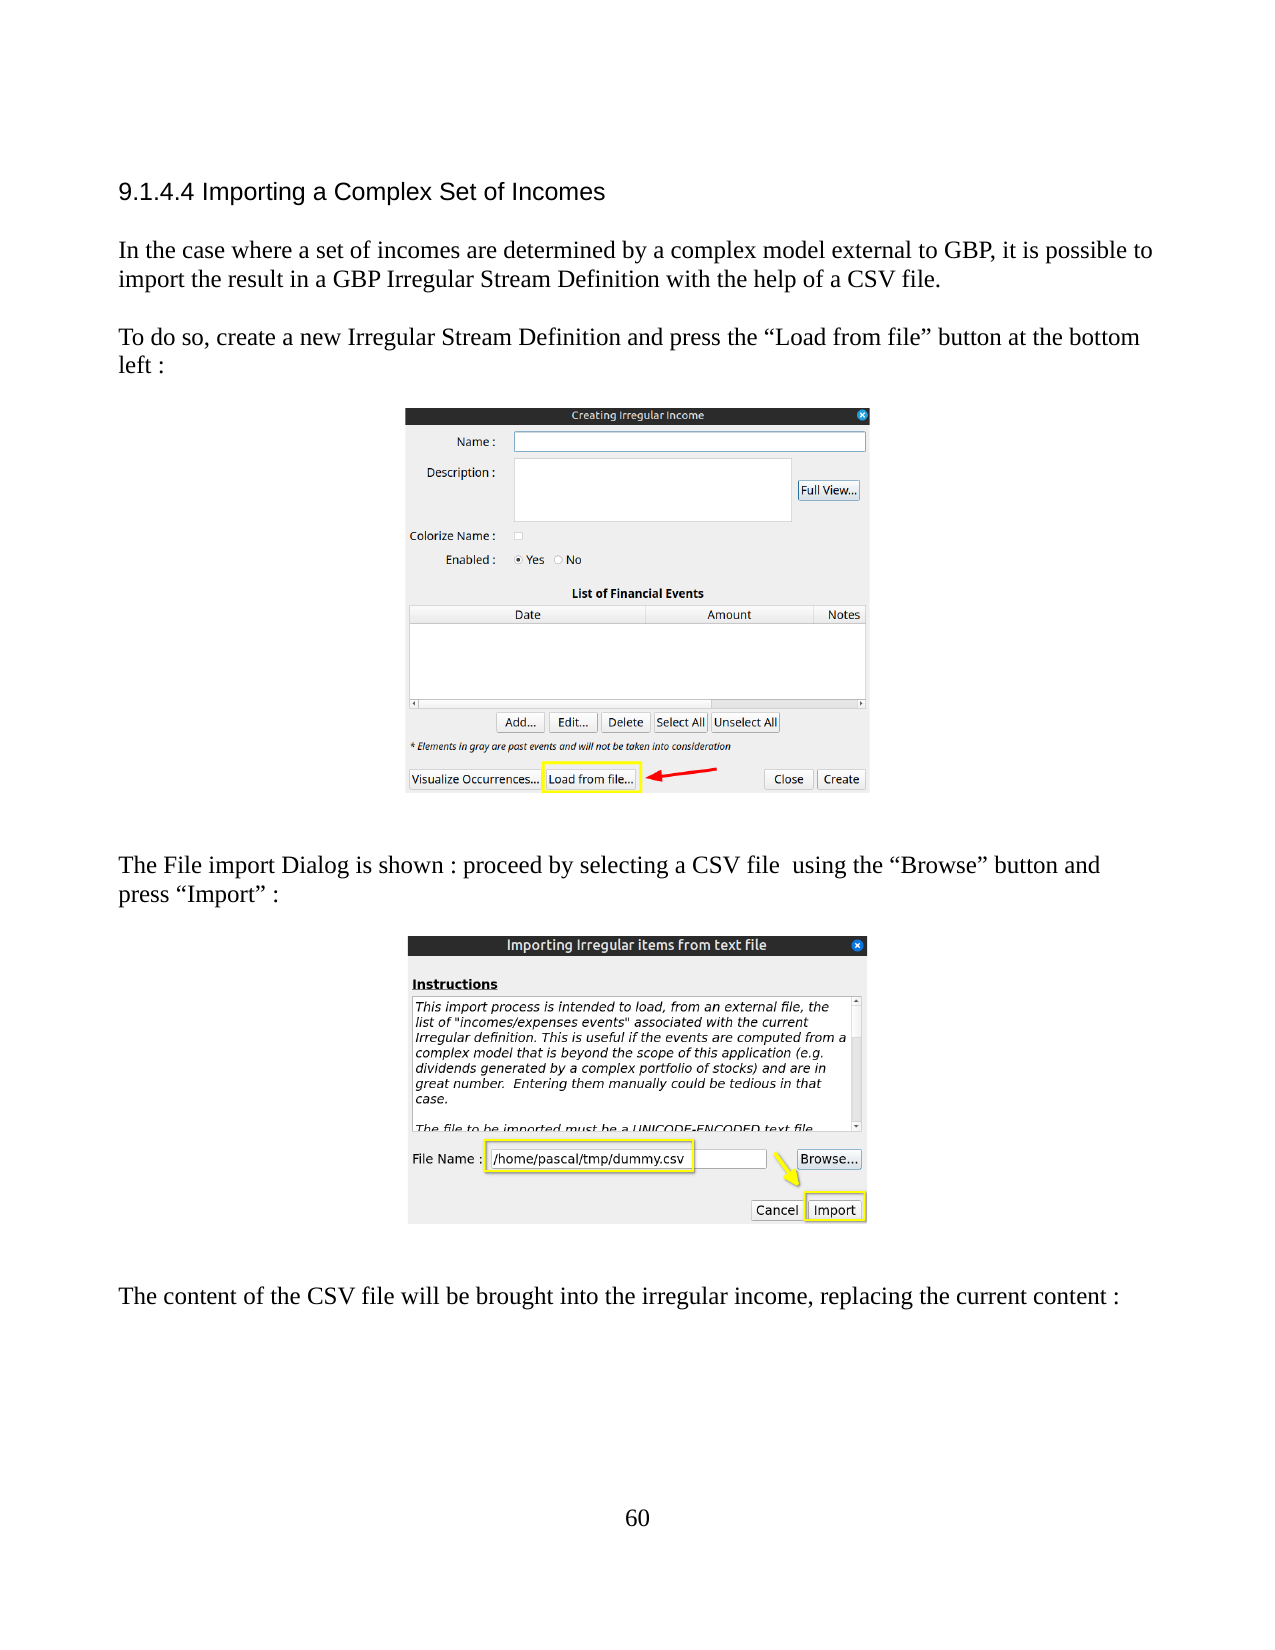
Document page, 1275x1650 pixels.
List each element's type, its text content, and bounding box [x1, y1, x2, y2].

text The File import Dialog is shown : proceed by selecting a CSV file using the “Browse” button and press “Import” : [118, 850, 1157, 907]
subtitle Importing a Complex Set of Incomes [118, 177, 1157, 206]
picture [405, 408, 870, 793]
text To do so, create a new Irregular Stream Definition and press the “Load from file” button at the bottom left : [118, 322, 1157, 379]
text The content of the CSV file will be brought into the irregular income, replacing the current content : [118, 1281, 1157, 1310]
text In the case where a set of incomes are determined by a complex model external to GBP, it is possible to import the result in a GBP Irregular Stream Definition with the help of a CSV file. [118, 236, 1157, 293]
picture [407, 936, 868, 1224]
